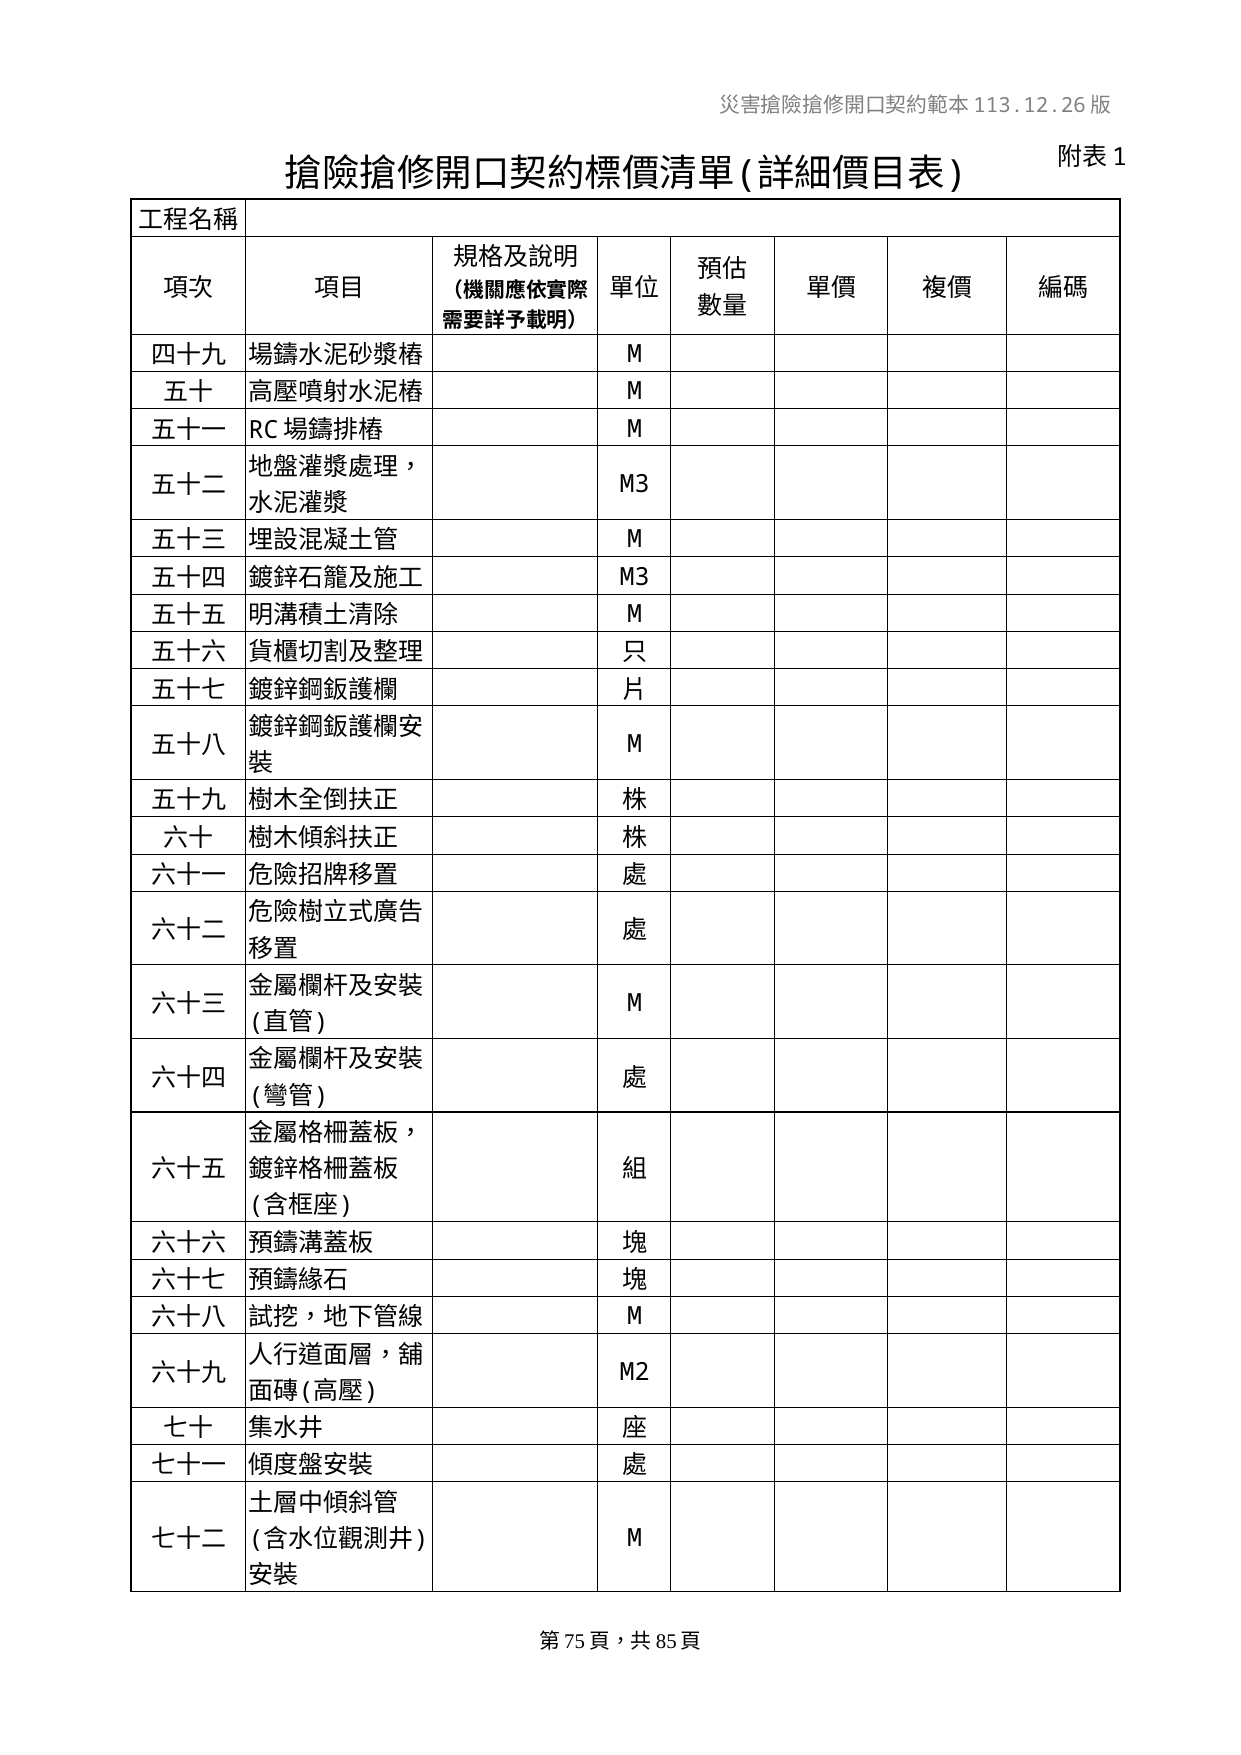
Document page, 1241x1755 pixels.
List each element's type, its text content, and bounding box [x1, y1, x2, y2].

table_cell [888, 335, 1006, 371]
table_cell [888, 892, 1006, 964]
table_cell 土層中傾斜管(含水位觀測井)安裝 [246, 1482, 432, 1591]
table_cell [433, 1408, 597, 1444]
table_cell 六十六 [132, 1222, 245, 1258]
table_cell 規格及說明 （機關應依實際需要詳予載明） [433, 237, 597, 333]
table_cell 埋設混凝土管 [246, 520, 432, 556]
table_cell [888, 595, 1006, 631]
table_cell M [598, 372, 670, 408]
table_cell [775, 817, 887, 853]
table_cell [433, 446, 597, 519]
table_cell M [598, 1297, 670, 1333]
table_cell [433, 1445, 597, 1481]
table_cell [888, 520, 1006, 556]
table_cell [888, 1260, 1006, 1296]
table_cell [775, 706, 887, 779]
table_cell [433, 595, 597, 631]
table_cell M2 [598, 1334, 670, 1407]
table_cell [433, 965, 597, 1038]
table_cell [888, 446, 1006, 519]
table_cell 危險樹立式廣告移置 [246, 892, 432, 964]
table_cell [888, 1113, 1006, 1221]
table_cell 七十一 [132, 1445, 245, 1481]
table_cell 四十九 [132, 335, 245, 371]
table_cell [888, 706, 1006, 779]
table_cell 樹木全倒扶正 [246, 780, 432, 816]
table_cell 株 [598, 780, 670, 816]
table_cell 單價 [775, 237, 887, 333]
table_cell 六十 [132, 817, 245, 853]
table_cell [433, 1260, 597, 1296]
table_cell [1007, 706, 1119, 779]
table_cell [775, 1113, 887, 1221]
table_cell 試挖，地下管線 [246, 1297, 432, 1333]
table_cell [888, 965, 1006, 1038]
table_cell 地盤灌漿處理，水泥灌漿 [246, 446, 432, 519]
table_cell [433, 1039, 597, 1111]
table_cell [671, 632, 774, 668]
table_cell [671, 1113, 774, 1221]
table_cell [888, 817, 1006, 853]
table_cell [775, 595, 887, 631]
table_cell 鍍鋅鋼鈑護欄安裝 [246, 706, 432, 779]
table_cell 組 [598, 1113, 670, 1221]
table_cell 只 [598, 632, 670, 668]
table_cell 六十三 [132, 965, 245, 1038]
table_cell [775, 335, 887, 371]
table_cell M3 [598, 557, 670, 593]
table_cell [888, 1334, 1006, 1407]
table_cell 複價 [888, 237, 1006, 333]
table_cell [775, 1482, 887, 1591]
table_cell [671, 1297, 774, 1333]
table_header 搶險搶修開口契約標價清單(詳細價目表) [131, 129, 1179, 197]
table_cell [671, 335, 774, 371]
table_cell 鍍鋅石籠及施工 [246, 557, 432, 593]
table_cell [671, 965, 774, 1038]
table_cell 鍍鋅鋼鈑護欄 [246, 669, 432, 705]
table_cell [775, 372, 887, 408]
table_cell 危險招牌移置 [246, 855, 432, 891]
table_cell [1007, 446, 1119, 519]
table_cell [671, 1260, 774, 1296]
table_cell RC場鑄排樁 [246, 409, 432, 445]
table_cell 五十一 [132, 409, 245, 445]
table_cell 六十四 [132, 1039, 245, 1111]
table_cell [888, 557, 1006, 593]
table_cell 七十二 [132, 1482, 245, 1591]
table_cell 五十七 [132, 669, 245, 705]
table_cell 座 [598, 1408, 670, 1444]
table_cell [433, 669, 597, 705]
table_cell M [598, 520, 670, 556]
table_cell [775, 1297, 887, 1333]
table_cell 項次 [132, 237, 245, 333]
table_cell [775, 520, 887, 556]
table_cell 六十七 [132, 1260, 245, 1296]
table_cell [1007, 892, 1119, 964]
table_cell [1007, 1482, 1119, 1591]
table_cell [671, 669, 774, 705]
table_cell [1007, 595, 1119, 631]
table_cell [1007, 335, 1119, 371]
table_cell 項目 [246, 237, 432, 333]
table_cell [1007, 1445, 1119, 1481]
table_cell 預鑄溝蓋板 [246, 1222, 432, 1258]
table_cell [775, 557, 887, 593]
table_cell M [598, 706, 670, 779]
table_cell [433, 892, 597, 964]
table_cell [671, 706, 774, 779]
table_cell [1007, 1260, 1119, 1296]
table_cell M [598, 1482, 670, 1591]
table_cell [671, 520, 774, 556]
table_cell [888, 1297, 1006, 1333]
table_cell 五十九 [132, 780, 245, 816]
table_cell [1007, 1039, 1119, 1111]
table_cell [433, 1334, 597, 1407]
table_cell [1007, 965, 1119, 1038]
table_cell [671, 1039, 774, 1111]
table_cell [1007, 1113, 1119, 1221]
table_cell 六十八 [132, 1297, 245, 1333]
table_cell [888, 1408, 1006, 1444]
table_cell 人行道面層，舖面磚(高壓) [246, 1334, 432, 1407]
table_cell [1007, 855, 1119, 891]
table_cell [433, 855, 597, 891]
table_cell [433, 372, 597, 408]
table_cell [1007, 632, 1119, 668]
table_cell [433, 1113, 597, 1221]
table_cell 預鑄緣石 [246, 1260, 432, 1296]
table_cell 七十 [132, 1408, 245, 1444]
table_cell [1007, 669, 1119, 705]
table_cell 處 [598, 1445, 670, 1481]
table_cell [671, 409, 774, 445]
table_cell 高壓噴射水泥樁 [246, 372, 432, 408]
table_cell [1007, 1222, 1119, 1258]
table_cell 單位 [598, 237, 670, 333]
table_cell M [598, 595, 670, 631]
table_cell 金屬欄杆及安裝(直管) [246, 965, 432, 1038]
table_cell [775, 1445, 887, 1481]
table_cell [888, 409, 1006, 445]
table_cell [888, 1482, 1006, 1591]
table_cell M3 [598, 446, 670, 519]
table_cell 金屬格柵蓋板，鍍鋅格柵蓋板(含框座) [246, 1113, 432, 1221]
table_cell [775, 669, 887, 705]
table_cell [888, 1222, 1006, 1258]
table_cell 五十三 [132, 520, 245, 556]
table_cell 傾度盤安裝 [246, 1445, 432, 1481]
table_cell 五十八 [132, 706, 245, 779]
table_cell [671, 557, 774, 593]
table_cell M [598, 965, 670, 1038]
table_cell 場鑄水泥砂漿樁 [246, 335, 432, 371]
table_cell 株 [598, 817, 670, 853]
table_cell 工程名稱 [132, 200, 245, 236]
table_cell [433, 632, 597, 668]
table_cell [775, 1039, 887, 1111]
table_cell [433, 409, 597, 445]
table_cell 五十五 [132, 595, 245, 631]
table_cell [1007, 372, 1119, 408]
table_cell [775, 1260, 887, 1296]
table_cell [433, 1222, 597, 1258]
table_cell [433, 817, 597, 853]
table_cell 六十一 [132, 855, 245, 891]
table_cell [888, 855, 1006, 891]
table_cell M [598, 409, 670, 445]
table_cell 樹木傾斜扶正 [246, 817, 432, 853]
table_cell [671, 780, 774, 816]
table_cell [775, 892, 887, 964]
table_cell 五十六 [132, 632, 245, 668]
table_cell 貨櫃切割及整理 [246, 632, 432, 668]
table_cell [775, 1408, 887, 1444]
table_cell [1007, 1297, 1119, 1333]
table_cell [671, 446, 774, 519]
table_cell [775, 780, 887, 816]
table_cell [888, 669, 1006, 705]
table_cell [433, 520, 597, 556]
table_cell 塊 [598, 1222, 670, 1258]
table_cell 處 [598, 892, 670, 964]
table_cell [671, 1408, 774, 1444]
table_cell [671, 1222, 774, 1258]
table_cell [671, 1445, 774, 1481]
table_cell 編碼 [1007, 237, 1119, 333]
table_cell [888, 632, 1006, 668]
table_cell [671, 595, 774, 631]
table_cell [433, 1297, 597, 1333]
table_cell 處 [598, 855, 670, 891]
table_cell [1007, 780, 1119, 816]
table_cell [671, 892, 774, 964]
table_cell 五十 [132, 372, 245, 408]
table_cell [671, 372, 774, 408]
table_cell [1007, 409, 1119, 445]
table_cell [671, 1334, 774, 1407]
table_cell 六十九 [132, 1334, 245, 1407]
table_cell [1007, 1408, 1119, 1444]
table_cell [775, 1222, 887, 1258]
table_cell [1007, 817, 1119, 853]
table_cell 五十二 [132, 446, 245, 519]
table_cell 六十五 [132, 1113, 245, 1221]
table_cell [246, 200, 1119, 236]
table_cell [1007, 557, 1119, 593]
table_cell [671, 1482, 774, 1591]
table_cell 塊 [598, 1260, 670, 1296]
table_cell 金屬欄杆及安裝(彎管) [246, 1039, 432, 1111]
table_cell [775, 632, 887, 668]
table_cell 預估數量 [671, 237, 774, 333]
table_cell [433, 335, 597, 371]
table_cell [775, 1334, 887, 1407]
table_cell 明溝積土清除 [246, 595, 432, 631]
table_cell 處 [598, 1039, 670, 1111]
table_cell [433, 1482, 597, 1591]
table_cell 集水井 [246, 1408, 432, 1444]
table_cell [671, 817, 774, 853]
table_cell [433, 706, 597, 779]
table_cell 五十四 [132, 557, 245, 593]
table_cell [433, 780, 597, 816]
table_cell [775, 965, 887, 1038]
table_cell [775, 855, 887, 891]
table_cell 六十二 [132, 892, 245, 964]
table_cell [1007, 520, 1119, 556]
table_cell [775, 446, 887, 519]
table_cell [888, 1039, 1006, 1111]
table_cell [888, 780, 1006, 816]
table_cell [775, 409, 887, 445]
table_cell [433, 557, 597, 593]
table_cell [671, 855, 774, 891]
table_cell [888, 1445, 1006, 1481]
table_cell M [598, 335, 670, 371]
table_cell [888, 372, 1006, 408]
table_cell [1007, 1334, 1119, 1407]
table_cell 片 [598, 669, 670, 705]
